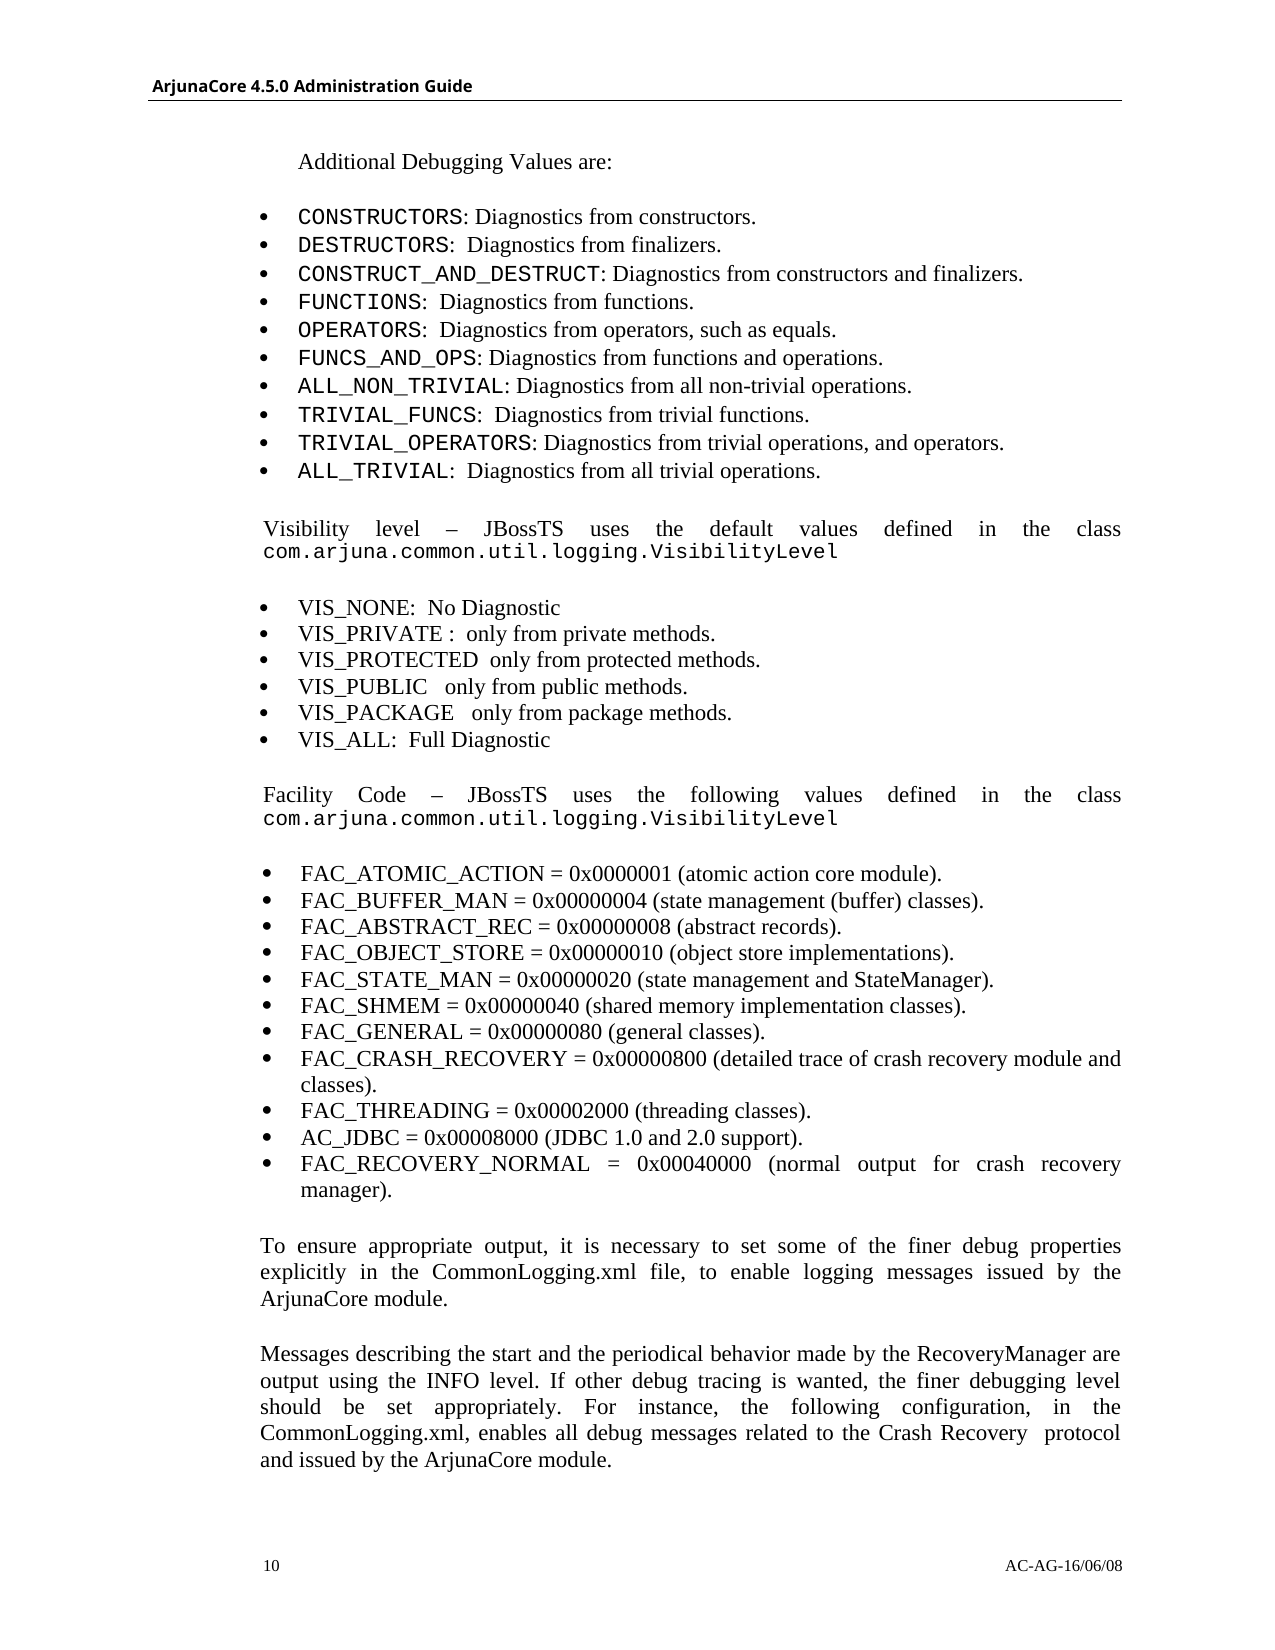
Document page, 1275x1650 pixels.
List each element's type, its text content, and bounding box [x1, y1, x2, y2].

text To ensure appropriate output, it is necessary to set some of the finer debug properties explicitly in the CommonLogging.xml file, to enable logging messages issued by the ArjunaCore module. [260, 1232, 1122, 1311]
list VIS_ALL: Full Diagnostic [260, 726, 1122, 752]
list ALL_TRIVIAL: Diagnostics from all trivial operations. [260, 457, 1122, 486]
list VIS_PRIVATE : only from private methods. [260, 620, 1122, 647]
list VIS_PUBLIC only from public methods. [260, 673, 1122, 699]
list FAC_SHMEM = 0x00000040 (shared memory implementation classes). [263, 992, 1122, 1018]
list FAC_CRASH_RECOVERY = 0x00000800 (detailed trace of crash recovery module and classes). [263, 1045, 1122, 1097]
list VIS_PROTECTED only from protected methods. [260, 647, 1122, 673]
text Visibility level – JBossTS uses the default values defined in the class com.arjuna.common.util.logging.VisibilityLevel [263, 515, 1122, 565]
list FAC_RECOVERY_NORMAL = 0x00040000 (normal output for crash recovery manager). [263, 1150, 1122, 1203]
list CONSTRUCT_AND_DESTRUCT: Diagnostics from constructors and finalizers. [260, 260, 1122, 288]
list FAC_ATOMIC_ACTION = 0x0000001 (atomic action core module). [263, 860, 1122, 887]
list FAC_ABSTRACT_REC = 0x00000008 (abstract records). [263, 913, 1122, 939]
list FAC_BUFFER_MAN = 0x00000004 (state management (buffer) classes). [263, 887, 1122, 913]
list FAC_STATE_MAN = 0x00000020 (state management and StateManager). [263, 966, 1122, 992]
text Messages describing the start and the periodical behavior made by the RecoveryManager are output using the INFO level. If other debug tracing is wanted, the finer debugging level should be set appropriately. For instance, the following configuration, in the CommonLogging.xml, enables all debug messages related to the Crash Recovery protocol and issued by the ArjunaCore module. [260, 1340, 1122, 1472]
list DESTRUCTORS: Diagnostics from finalizers. [260, 231, 1122, 260]
list TRIVIAL_OPERATORS: Diagnostics from trivial operations, and operators. [260, 429, 1122, 457]
list AC_JDBC = 0x00008000 (JDBC 1.0 and 2.0 support). [263, 1124, 1122, 1150]
list VIS_PACKAGE only from package methods. [260, 699, 1122, 726]
list FUNCS_AND_OPS: Diagnostics from functions and operations. [260, 344, 1122, 373]
list CONSTRUCTORS: Diagnostics from constructors. [260, 203, 1122, 231]
list ALL_NON_TRIVIAL: Diagnostics from all non-trivial operations. [260, 373, 1122, 401]
list FAC_GENERAL = 0x00000080 (general classes). [263, 1018, 1122, 1045]
text Additional Debugging Values are: [298, 148, 1122, 174]
list FAC_OBJECT_STORE = 0x00000010 (object store implementations). [263, 939, 1122, 966]
list TRIVIAL_FUNCS: Diagnostics from trivial functions. [260, 401, 1122, 429]
list FAC_THREADING = 0x00002000 (threading classes). [263, 1097, 1122, 1124]
list FUNCTIONS: Diagnostics from functions. [260, 288, 1122, 316]
text Facility Code – JBossTS uses the following values defined in the class com.arjuna.common.util.logging.VisibilityLevel [263, 781, 1122, 831]
list VIS_NONE: No Diagnostic [260, 594, 1122, 620]
list OPERATORS: Diagnostics from operators, such as equals. [260, 316, 1122, 344]
